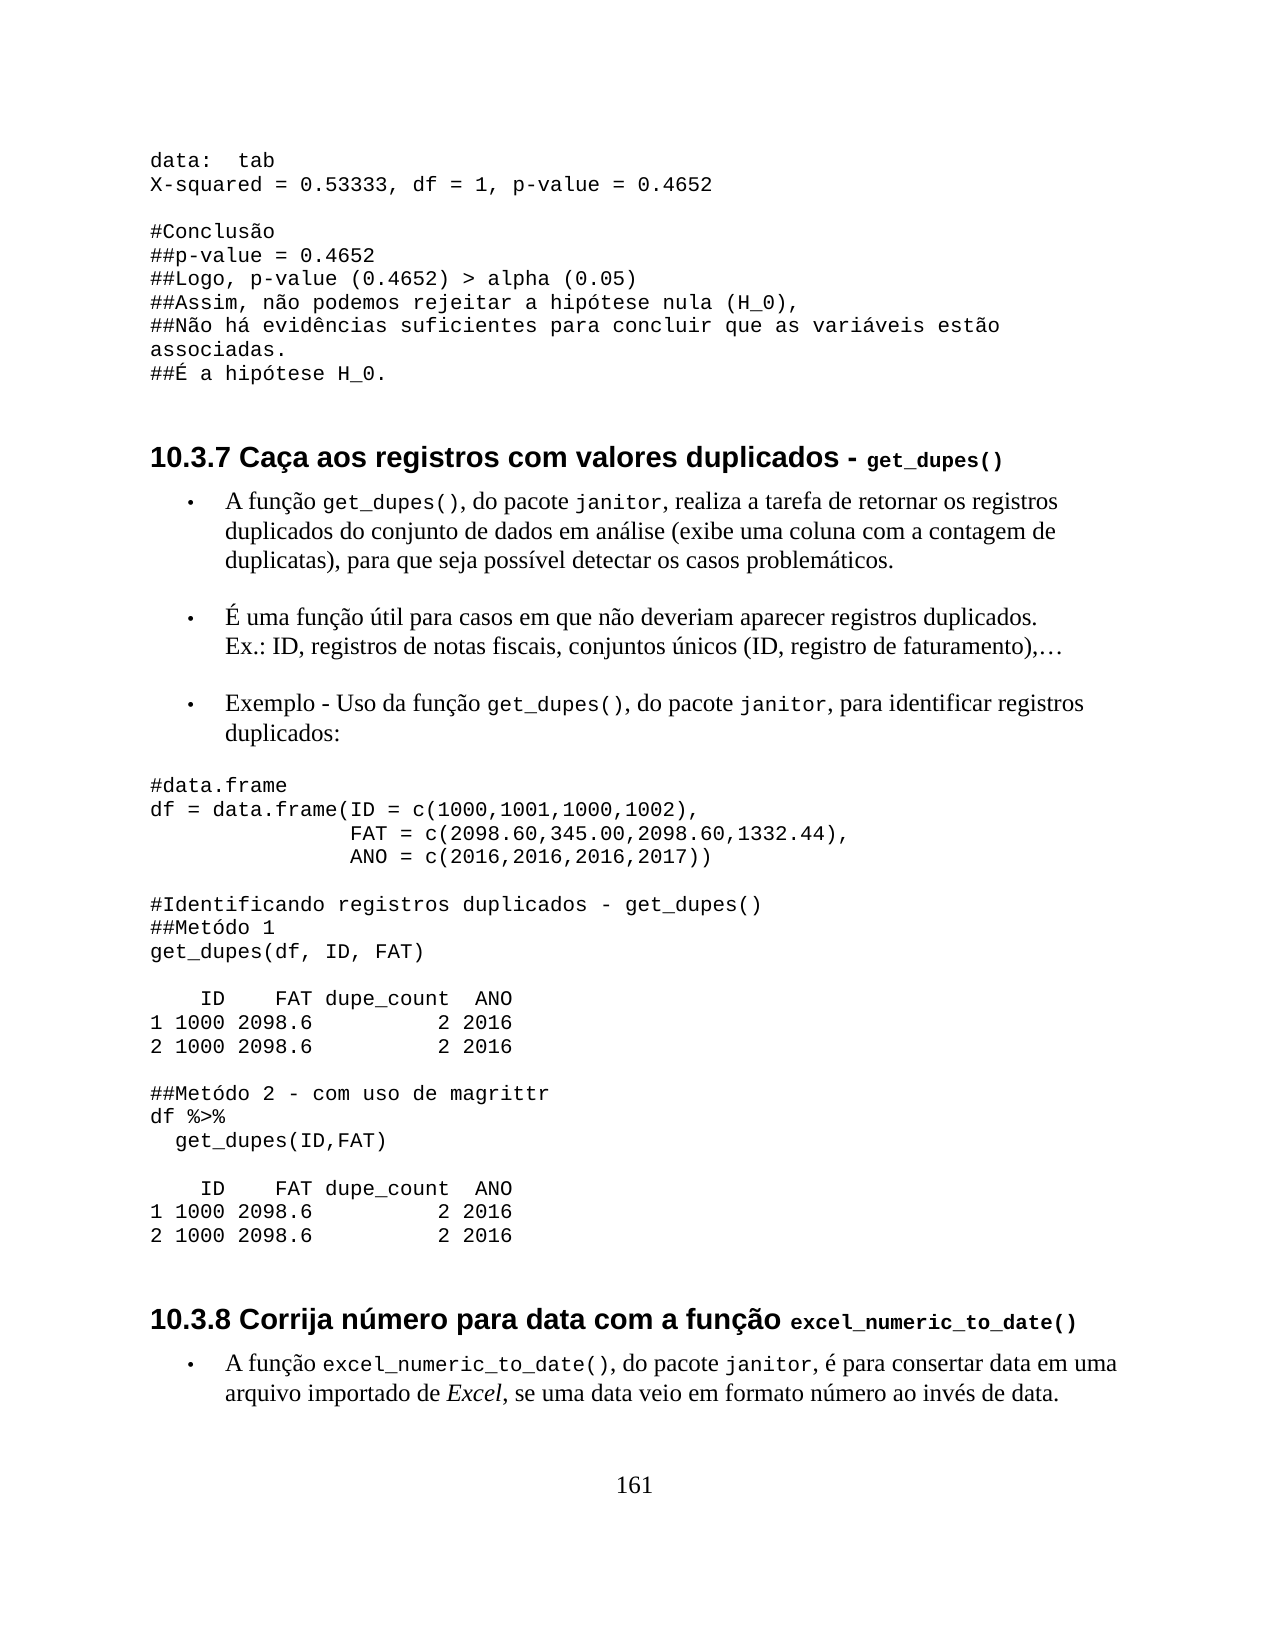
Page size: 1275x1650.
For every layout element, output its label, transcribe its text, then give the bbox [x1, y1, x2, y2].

text X-squared = 0.53333, df = 1, p-value = 0.4652 [150, 174, 1125, 197]
text 1 1000 2098.6 2 2016 [150, 1012, 1125, 1036]
text 1 1000 2098.6 2 2016 [150, 1201, 1125, 1225]
text #Identificando registros duplicados - get_dupes() [150, 894, 1125, 917]
subtitle 10.3.8 Corrija número para data com a função excel_numeric_to_date() [150, 1302, 1125, 1336]
list Exemplo - Uso da função get_dupes(), do pacote janitor, para identificar registros duplicados: [187, 688, 1125, 776]
text get_dupes(df, ID, FAT) [150, 941, 1125, 965]
text FAT = c(2098.60,345.00,2098.60,1332.44), [150, 823, 1125, 846]
text ##É a hipótese H_0. [150, 363, 1125, 386]
text ##Metódo 2 - com uso de magrittr [150, 1083, 1125, 1107]
text df %>% [150, 1107, 1125, 1130]
text ANO = c(2016,2016,2016,2017)) [150, 846, 1125, 870]
list É uma função útil para casos em que não deveriam aparecer registros duplicados. Ex.: ID, registros de notas fiscais, conjuntos únicos (ID, registro de faturamento),… [187, 602, 1125, 688]
text df = data.frame(ID = c(1000,1001,1000,1002), [150, 799, 1125, 823]
text #Conclusão [150, 221, 1125, 244]
text data: tab [150, 150, 1125, 174]
text 2 1000 2098.6 2 2016 [150, 1036, 1125, 1059]
list A função excel_numeric_to_date(), do pacote janitor, é para consertar data em uma arquivo importado de Excel, se uma data veio em formato número ao invés de data. [187, 1348, 1125, 1435]
text get_dupes(ID,FAT) [150, 1130, 1125, 1154]
text #data.frame [150, 776, 1125, 799]
list A função get_dupes(), do pacote janitor, realiza a tarefa de retornar os registros duplicados do conjunto de dados em análise (exibe uma coluna com a contagem de duplicatas), para que seja possível detectar os casos problemáticos. [187, 486, 1125, 602]
subtitle 10.3.7 Caça aos registros com valores duplicados - get_dupes() [150, 440, 1125, 474]
text ID FAT dupe_count ANO [150, 1177, 1125, 1201]
text ##Não há evidências suficientes para concluir que as variáveis estão associadas. [150, 316, 1125, 363]
text 2 1000 2098.6 2 2016 [150, 1225, 1125, 1248]
text ##Assim, não podemos rejeitar a hipótese nula (H_0), [150, 292, 1125, 316]
text ##p-value = 0.4652 [150, 244, 1125, 268]
text ##Logo, p-value (0.4652) > alpha (0.05) [150, 268, 1125, 292]
text ##Metódo 1 [150, 917, 1125, 941]
text ID FAT dupe_count ANO [150, 988, 1125, 1012]
